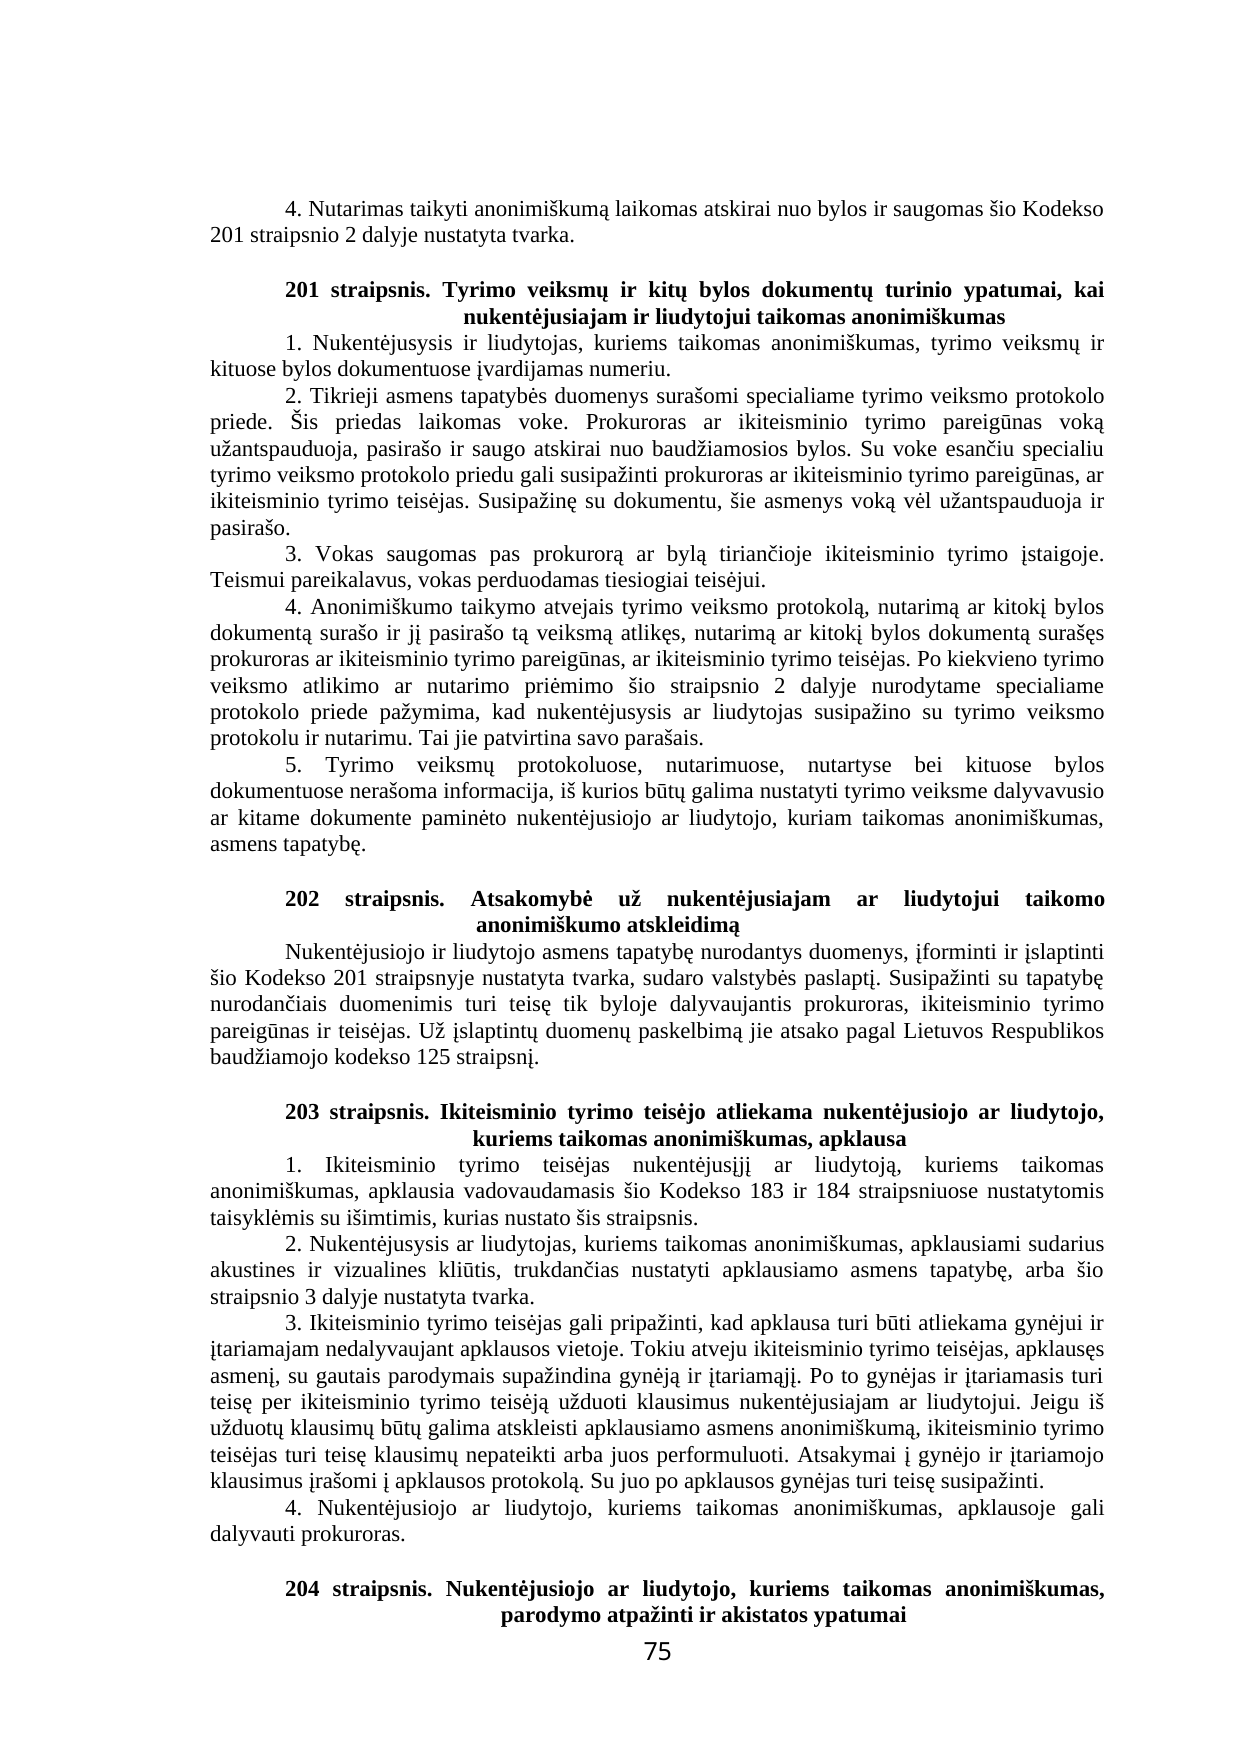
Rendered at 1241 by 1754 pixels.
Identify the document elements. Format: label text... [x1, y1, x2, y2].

text 4. Anonimiškumo taikymo atvejais tyrimo veiksmo protokolą, nutarimą ar kitokį bylos dokumentą surašo ir jį pasirašo tą veiksmą atlikęs, nutarimą ar kitokį bylos dokumentą surašęs prokuroras ar ikiteisminio tyrimo pareigūnas, ar ikiteisminio tyrimo teisėjas. Po kiekvieno tyrimo veiksmo atlikimo ar nutarimo priėmimo šio straipsnio 2 dalyje nurodytame specialiame protokolo priede pažymima, kad nukentėjusysis ar liudytojas susipažino su tyrimo veiksmo protokolu ir nutarimu. Tai jie patvirtina savo parašais. [210, 593, 1106, 751]
text 2. Nukentėjusysis ar liudytojas, kuriems taikomas anonimiškumas, apklausiami sudarius akustines ir vizualines kliūtis, trukdančias nustatyti apklausiamo asmens tapatybę, arba šio straipsnio 3 dalyje nustatyta tvarka. [210, 1230, 1106, 1309]
text 201 straipsnis. Tyrimo veiksmų ir kitų bylos dokumentų turinio ypatumai, kai nukentėjusiajam ir liudytojui taikomas anonimiškumas [285, 276, 1106, 329]
text 2. Tikrieji asmens tapatybės duomenys surašomi specialiame tyrimo veiksmo protokolo priede. Šis priedas laikomas voke. Prokuroras ar ikiteisminio tyrimo pareigūnas voką užantspauduoja, pasirašo ir saugo atskirai nuo baudžiamosios bylos. Su voke esančiu specialiu tyrimo veiksmo protokolo priedu gali susipažinti prokuroras ar ikiteisminio tyrimo pareigūnas, ar ikiteisminio tyrimo teisėjas. Susipažinę su dokumentu, šie asmenys voką vėl užantspauduoja ir pasirašo. [210, 382, 1106, 540]
text 203 straipsnis. Ikiteisminio tyrimo teisėjo atliekama nukentėjusiojo ar liudytojo, kuriems taikomas anonimiškumas, apklausa [285, 1098, 1106, 1151]
text 4. Nukentėjusiojo ar liudytojo, kuriems taikomas anonimiškumas, apklausoje gali dalyvauti prokuroras. [210, 1493, 1106, 1546]
text 204 straipsnis. Nukentėjusiojo ar liudytojo, kuriems taikomas anonimiškumas, parodymo atpažinti ir akistatos ypatumai [285, 1575, 1106, 1628]
text Nukentėjusiojo ir liudytojo asmens tapatybę nurodantys duomenys, įforminti ir įslaptinti šio Kodekso 201 straipsnyje nustatyta tvarka, sudaro valstybės paslaptį. Susipažinti su tapatybę nurodančiais duomenimis turi teisę tik byloje dalyvaujantis prokuroras, ikiteisminio tyrimo pareigūnas ir teisėjas. Už įslaptintų duomenų paskelbimą jie atsako pagal Lietuvos Respublikos baudžiamojo kodekso 125 straipsnį. [210, 938, 1106, 1069]
text 5. Tyrimo veiksmų protokoluose, nutarimuose, nutartyse bei kituose bylos dokumentuose nerašoma informacija, iš kurios būtų galima nustatyti tyrimo veiksme dalyvavusio ar kitame dokumente paminėto nukentėjusiojo ar liudytojo, kuriam taikomas anonimiškumas, asmens tapatybę. [210, 751, 1106, 856]
text 202 straipsnis. Atsakomybė už nukentėjusiajam ar liudytojui taikomo anonimiškumo atskleidimą [285, 885, 1106, 938]
text 1. Ikiteisminio tyrimo teisėjas nukentėjusįjį ar liudytoją, kuriems taikomas anonimiškumas, apklausia vadovaudamasis šio Kodekso 183 ir 184 straipsniuose nustatytomis taisyklėmis su išimtimis, kurias nustato šis straipsnis. [210, 1151, 1106, 1230]
text 4. Nutarimas taikyti anonimiškumą laikomas atskirai nuo bylos ir saugomas šio Kodekso 201 straipsnio 2 dalyje nustatyta tvarka. [210, 195, 1106, 248]
text 3. Ikiteisminio tyrimo teisėjas gali pripažinti, kad apklausa turi būti atliekama gynėjui ir įtariamajam nedalyvaujant apklausos vietoje. Tokiu atveju ikiteisminio tyrimo teisėjas, apklausęs asmenį, su gautais parodymais supažindina gynėją ir įtariamąjį. Po to gynėjas ir įtariamasis turi teisę per ikiteisminio tyrimo teisėją užduoti klausimus nukentėjusiajam ar liudytojui. Jeigu iš užduotų klausimų būtų galima atskleisti apklausiamo asmens anonimiškumą, ikiteisminio tyrimo teisėjas turi teisę klausimų nepateikti arba juos performuluoti. Atsakymai į gynėjo ir įtariamojo klausimus įrašomi į apklausos protokolą. Su juo po apklausos gynėjas turi teisę susipažinti. [210, 1309, 1106, 1493]
text 1. Nukentėjusysis ir liudytojas, kuriems taikomas anonimiškumas, tyrimo veiksmų ir kituose bylos dokumentuose įvardijamas numeriu. [210, 329, 1106, 382]
text 3. Vokas saugomas pas prokurorą ar bylą tiriančioje ikiteisminio tyrimo įstaigoje. Teismui pareikalavus, vokas perduodamas tiesiogiai teisėjui. [210, 540, 1106, 593]
